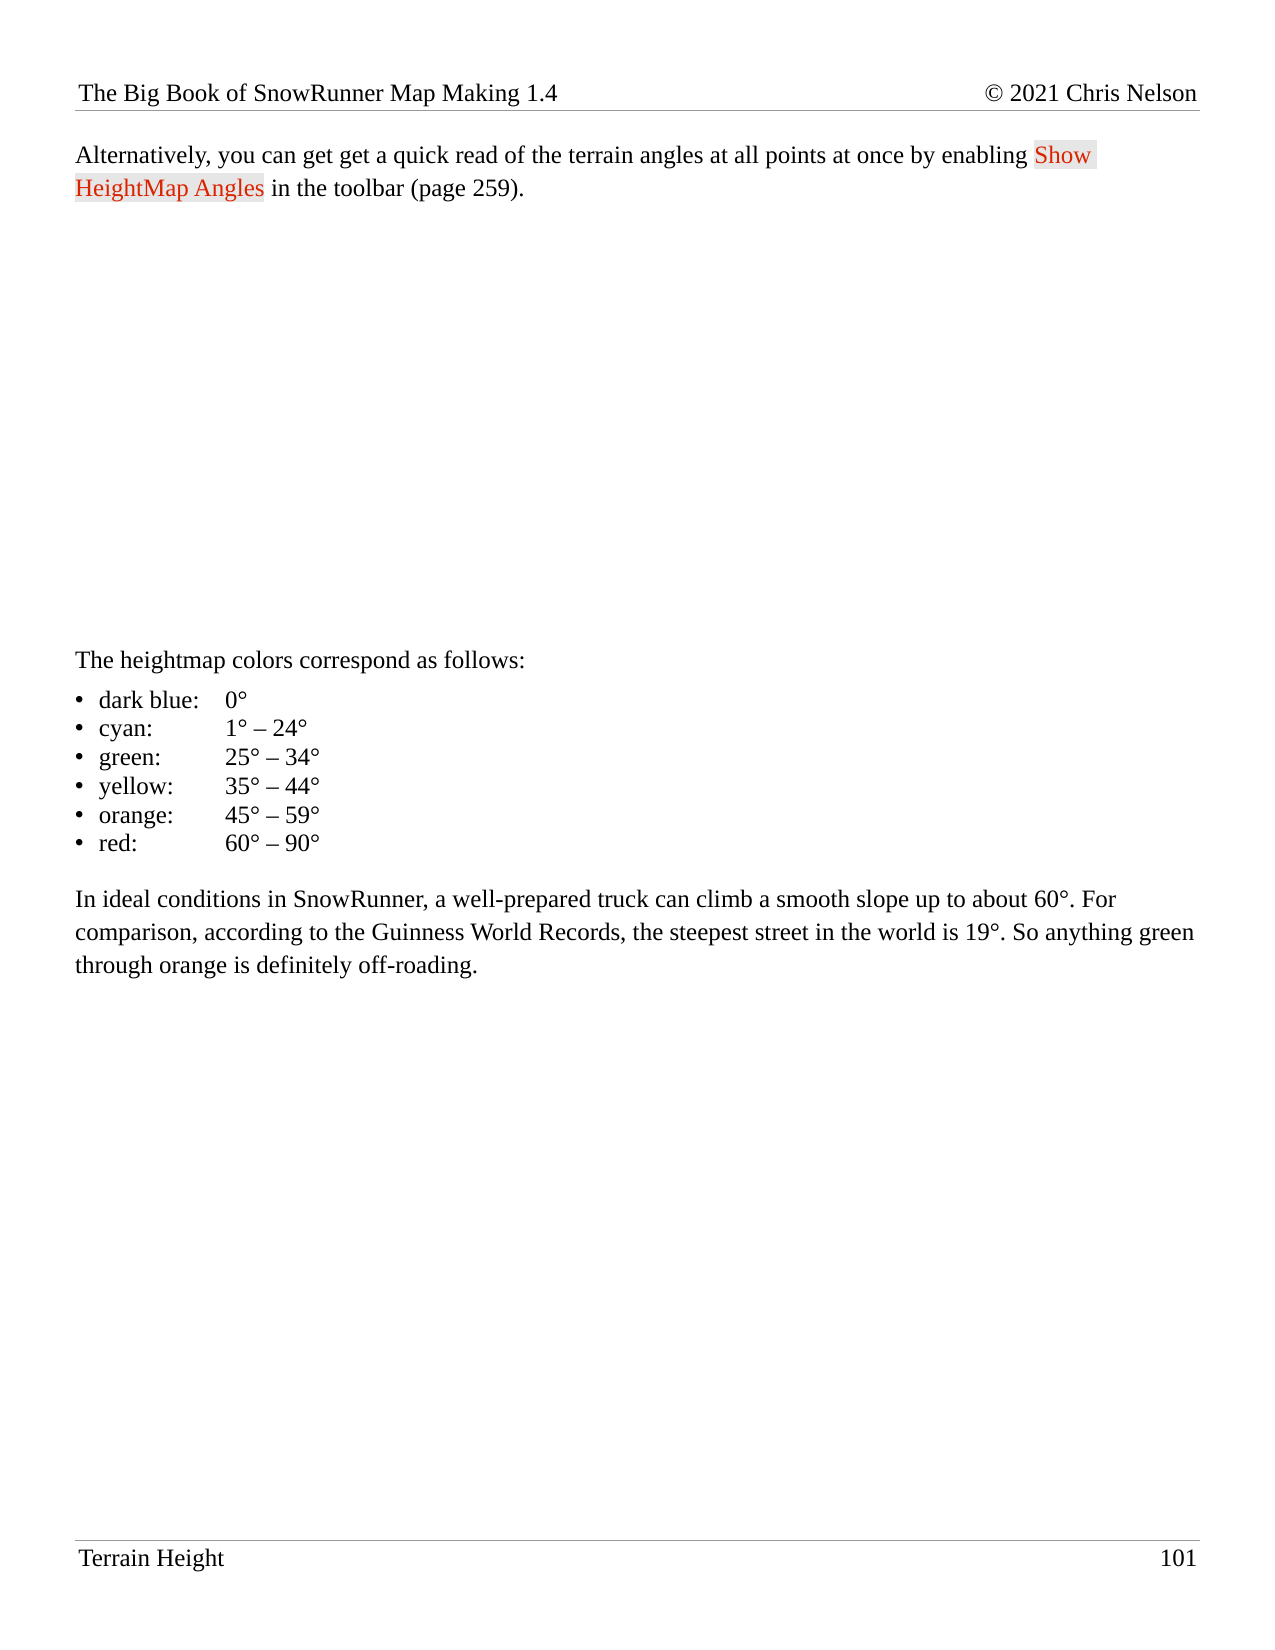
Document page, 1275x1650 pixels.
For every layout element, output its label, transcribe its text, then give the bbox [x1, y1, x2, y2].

list green: 25° – 34° [75, 742, 1200, 771]
list cyan: 1° – 24° [75, 713, 1200, 742]
text In ideal conditions in SnowRunner, a well-prepared truck can climb a smooth slope up to about 60°. For comparison, according to the Guinness World Records, the steepest street in the world is 19°. So anything green through orange is definitely off-roading. [75, 884, 1200, 979]
list red: 60° – 90° [75, 828, 1200, 857]
list orange: 45° – 59° [75, 800, 1200, 828]
text Alternatively, you can get get a quick read of the terrain angles at all points at once by enabling Show HeightMap Angles in the toolbar (page 259). [75, 140, 1200, 202]
subtitle The heightmap colors correspond as follows: [75, 646, 1200, 674]
list dark blue: 0° [75, 685, 1200, 713]
list yellow: 35° – 44° [75, 771, 1200, 800]
